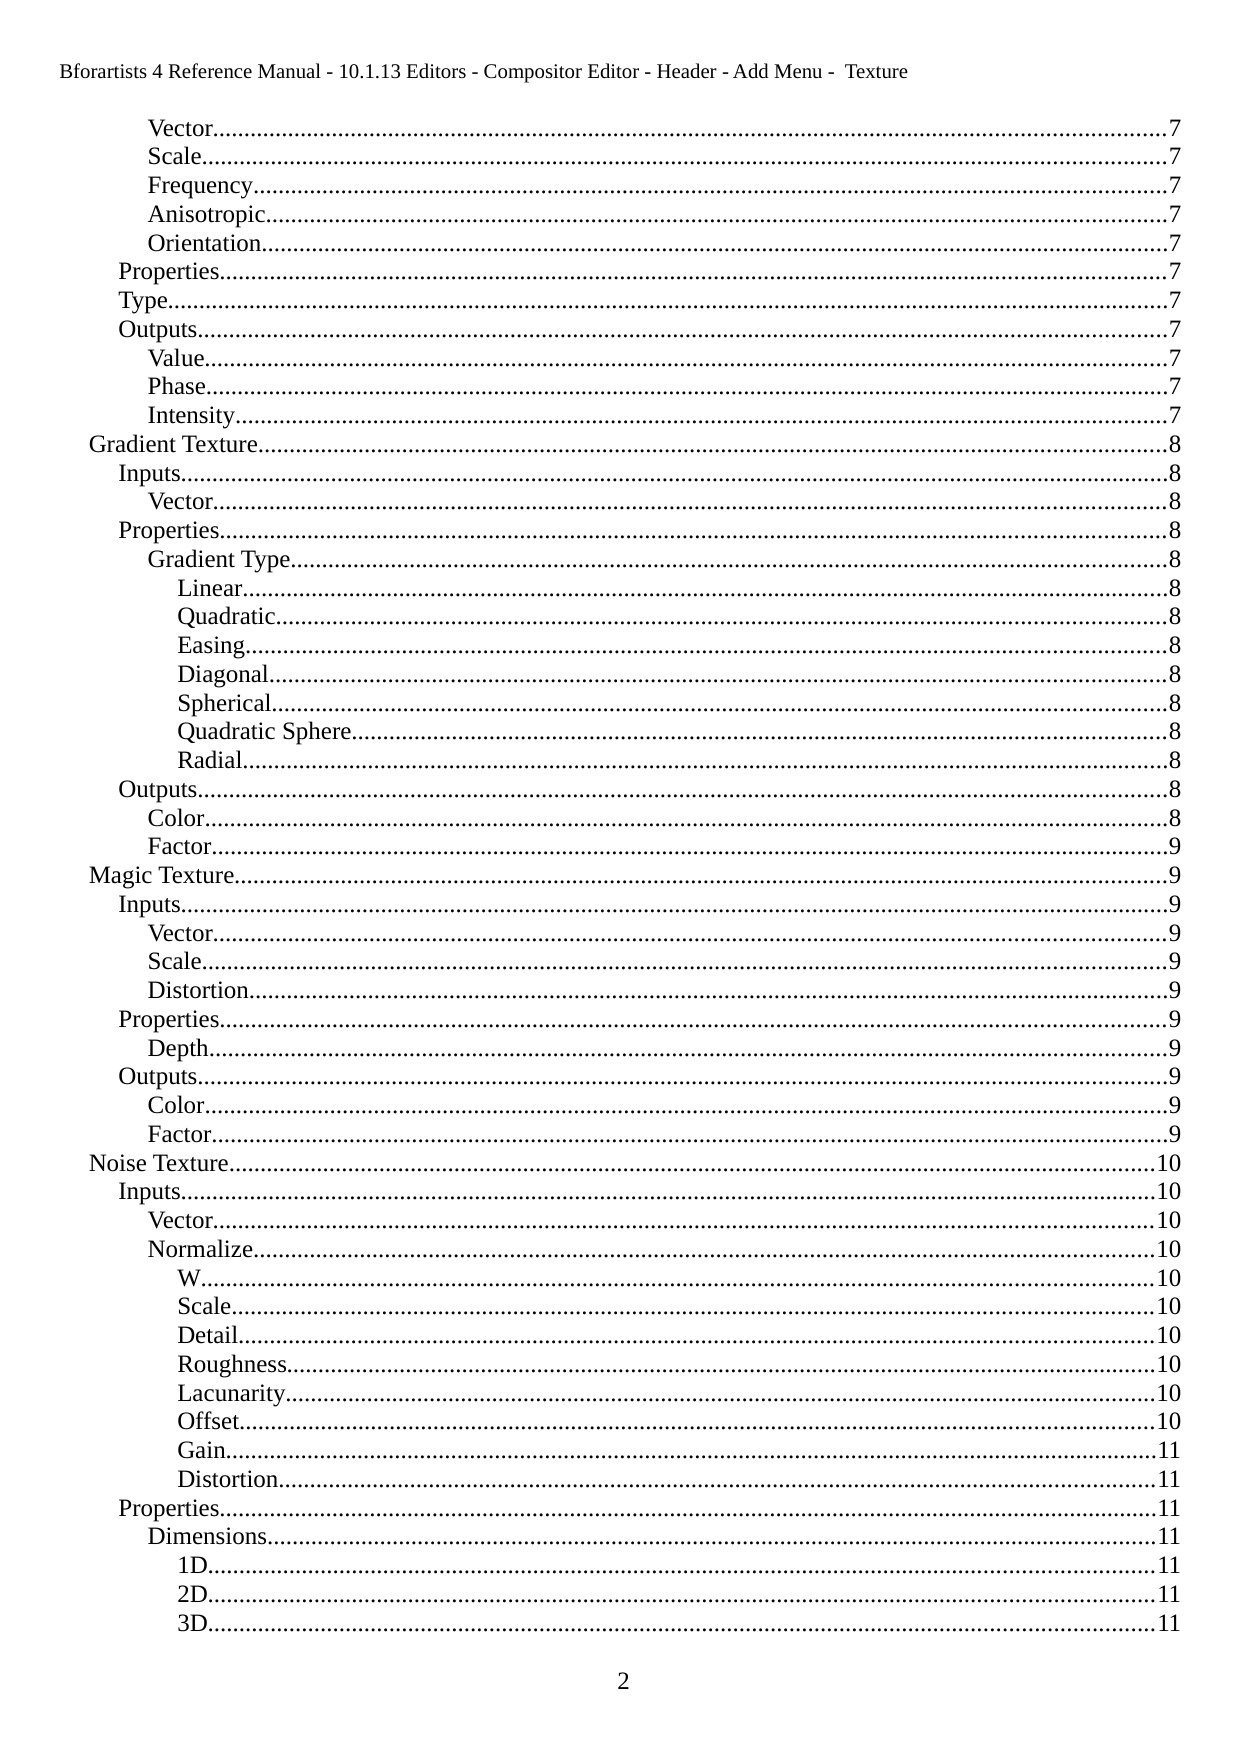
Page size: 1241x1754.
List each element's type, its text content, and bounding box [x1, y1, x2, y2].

text Magic Texture 9 [88, 860, 1181, 889]
text Gradient Texture 8 [88, 429, 1181, 458]
text Outputs 8 [118, 774, 1181, 803]
text Properties 11 [118, 1493, 1181, 1521]
text Value 7 [147, 343, 1181, 371]
text Easing 8 [177, 630, 1181, 659]
text Scale 9 [147, 946, 1181, 975]
text Phase 7 [147, 371, 1181, 400]
text Normalize 10 [147, 1234, 1181, 1263]
text Vector 7 [147, 113, 1181, 141]
text Factor 9 [147, 1119, 1181, 1148]
text Orientation 7 [147, 228, 1181, 256]
text 2D 11 [177, 1579, 1181, 1608]
text Frequency 7 [147, 170, 1181, 199]
text Dimensions 11 [147, 1521, 1181, 1550]
text Roughness 10 [177, 1349, 1181, 1378]
text Inputs 8 [118, 458, 1181, 486]
text Gradient Type 8 [147, 544, 1181, 573]
text Intensity 7 [147, 400, 1181, 429]
text Scale 7 [147, 141, 1181, 170]
text Scale 10 [177, 1291, 1181, 1320]
text Radial 8 [177, 745, 1181, 774]
text Vector 9 [147, 918, 1181, 946]
text Lacunarity 10 [177, 1378, 1181, 1406]
text W 10 [177, 1263, 1181, 1291]
text Anisotropic 7 [147, 199, 1181, 228]
text Inputs 10 [118, 1176, 1181, 1205]
text Vector 8 [147, 486, 1181, 515]
text Properties 7 [118, 256, 1181, 285]
text Detail 10 [177, 1320, 1181, 1349]
text 1D 11 [177, 1550, 1181, 1579]
text Outputs 9 [118, 1061, 1181, 1090]
text Noise Texture 10 [88, 1148, 1181, 1176]
text Linear 8 [177, 573, 1181, 601]
text Vector 10 [147, 1205, 1181, 1234]
text Gain 11 [177, 1435, 1181, 1464]
text Depth 9 [147, 1033, 1181, 1061]
text Spherical 8 [177, 688, 1181, 716]
text Outputs 7 [118, 314, 1181, 343]
text Diagonal 8 [177, 659, 1181, 688]
text Distortion 9 [147, 975, 1181, 1004]
text Distortion 11 [177, 1464, 1181, 1493]
text Color 8 [147, 803, 1181, 831]
text Properties 9 [118, 1004, 1181, 1033]
text Factor 9 [147, 831, 1181, 860]
text Type 7 [118, 285, 1181, 314]
text Quadratic 8 [177, 601, 1181, 630]
text Offset 10 [177, 1406, 1181, 1435]
text Inputs 9 [118, 889, 1181, 918]
text Quadratic Sphere 8 [177, 716, 1181, 745]
text Properties 8 [118, 515, 1181, 544]
text Color 9 [147, 1090, 1181, 1119]
text 3D 11 [177, 1608, 1181, 1636]
